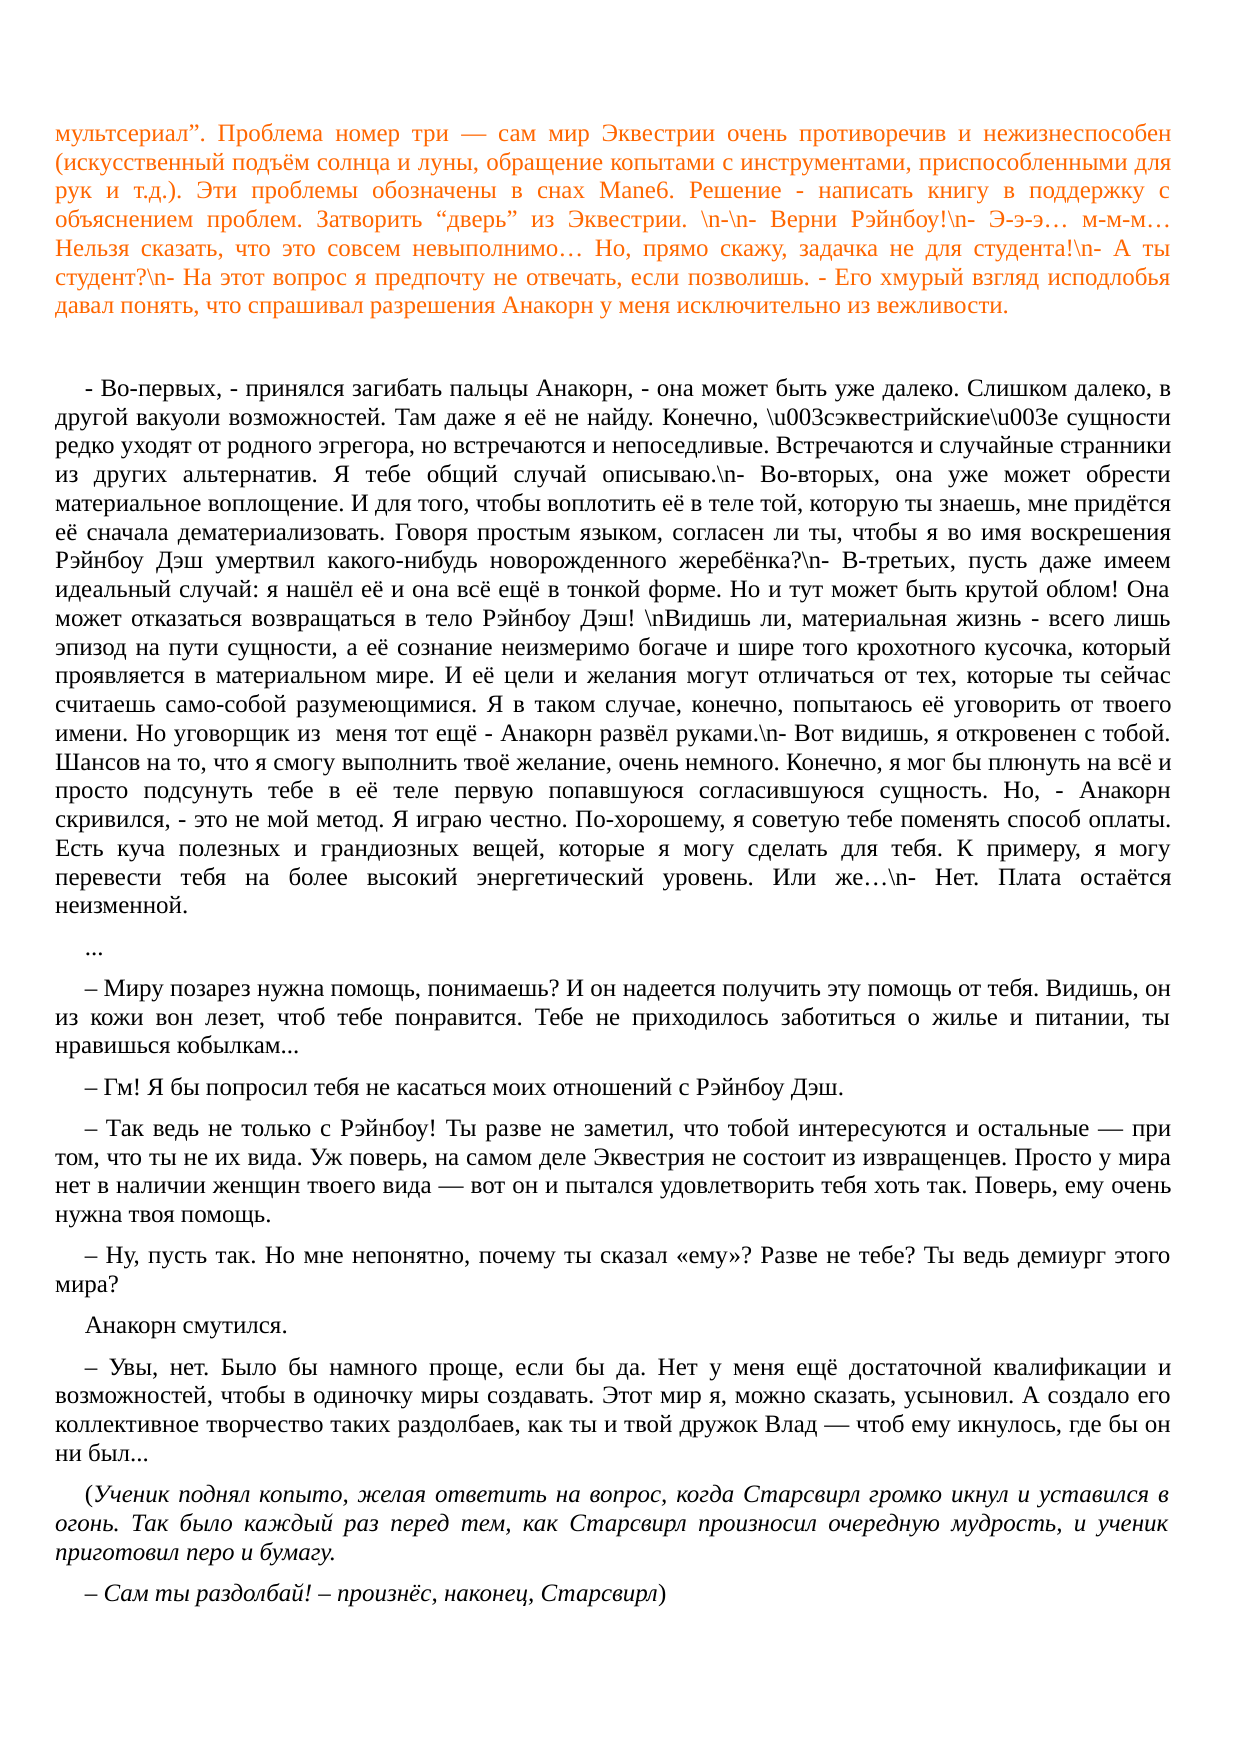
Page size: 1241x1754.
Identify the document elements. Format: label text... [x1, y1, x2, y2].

text (Ученик поднял копыто, желая ответить на вопрос, когда Старсвирл громко икнул и уставился в огонь. Так было каждый раз перед тем, как Старсвирл произносил очередную мудрость, и ученик приготовил перо и бумагу. [55, 1479, 1172, 1566]
text – Сам ты раздолбай! – произнёс, наконец, Старсвирл) [55, 1578, 1172, 1607]
text – Так ведь не только с Рэйнбоу! Ты разве не заметил, что тобой интересуются и остальные — при том, что ты не их вида. Уж поверь, на самом деле Эквестрия не состоит из извращенцев. Просто у мира нет в наличии женщин твоего вида — вот он и пытался удовлетворить тебя хоть так. Поверь, ему очень нужна твоя помощь. [55, 1113, 1172, 1228]
text - Во-первых, - принялся загибать пальцы Анакорн, - она может быть уже далеко. Слишком далеко, в другой вакуоли возможностей. Там даже я её не найду. Конечно, \u003cэквестрийские\u003e сущности редко уходят от родного эгрегора, но встречаются и непоседливые. Встречаются и случайные странники из других альтернатив. Я тебе общий случай описываю.\n- Во-вторых, она уже может обрести материальное воплощение. И для того, чтобы воплотить её в теле той, которую ты знаешь, мне придётся её сначала дематериализовать. Говоря простым языком, согласен ли ты, чтобы я во имя воскрешения Рэйнбоу Дэш умертвил какого-нибудь новорожденного жеребёнка?\n- В-третьих, пусть даже имеем идеальный случай: я нашёл её и она всё ещё в тонкой форме. Но и тут может быть крутой облом! Она может отказаться возвращаться в тело Рэйнбоу Дэш! \nВидишь ли, материальная жизнь - всего лишь эпизод на пути сущности, а её сознание неизмеримо богаче и шире того крохотного кусочка, который проявляется в материальном мире. И её цели и желания могут отличаться от тех, которые ты сейчас считаешь само-собой разумеющимися. Я в таком случае, конечно, попытаюсь её уговорить от твоего имени. Но уговорщик из меня тот ещё - Анакорн развёл руками.\n- Вот видишь, я откровенен с тобой. Шансов на то, что я смогу выполнить твоё желание, очень немного. Конечно, я мог бы плюнуть на всё и просто подсунуть тебе в её теле первую попавшуюся согласившуюся сущность. Но, - Анакорн скривился, - это не мой метод. Я играю честно. По-хорошему, я советую тебе поменять способ оплаты. Есть куча полезных и грандиозных вещей, которые я могу сделать для тебя. К примеру, я могу перевести тебя на более высокий энергетический уровень. Или же…\n- Нет. Плата остаётся неизменной. [55, 373, 1172, 919]
text Анакорн смутился. [55, 1311, 1172, 1339]
text – Ну, пусть так. Но мне непонятно, почему ты сказал «ему»? Разве не тебе? Ты ведь демиург этого мира? [55, 1241, 1172, 1298]
text – Гм! Я бы попросил тебя не касаться моих отношений с Рэйнбоу Дэш. [55, 1072, 1172, 1101]
text ... [55, 932, 1172, 961]
text мультсериал”. Проблема номер три — сам мир Эквестрии очень противоречив и нежизнеспособен (искусственный подъём солнца и луны, обращение копытами с инструментами, приспособленными для рук и т.д.). Эти проблемы обозначены в снах Mane6. Решение - написать книгу в поддержку с объяснением проблем. Затворить “дверь” из Эквестрии. \n-\n- Верни Рэйнбоу!\n- Э-э-э… м-м-м… Нельзя сказать, что это совсем невыполнимо… Но, прямо скажу, задачка не для студента!\n- А ты студент?\n- На этот вопрос я предпочту не отвечать, если позволишь. - Его хмурый взгляд исподлобья давал понять, что спрашивал разрешения Анакорн у меня исключительно из вежливости. [55, 118, 1172, 319]
text – Увы, нет. Было бы намного проще, если бы да. Нет у меня ещё достаточной квалификации и возможностей, чтобы в одиночку миры создавать. Этот мир я, можно сказать, усыновил. А создало его коллективное творчество таких раздолбаев, как ты и твой дружок Влад — чтоб ему икнулось, где бы он ни был... [55, 1352, 1172, 1467]
text – Миру позарез нужна помощь, понимаешь? И он надеется получить эту помощь от тебя. Видишь, он из кожи вон лезет, чтоб тебе понравится. Тебе не приходилось заботиться о жилье и питании, ты нравишься кобылкам... [55, 973, 1172, 1059]
